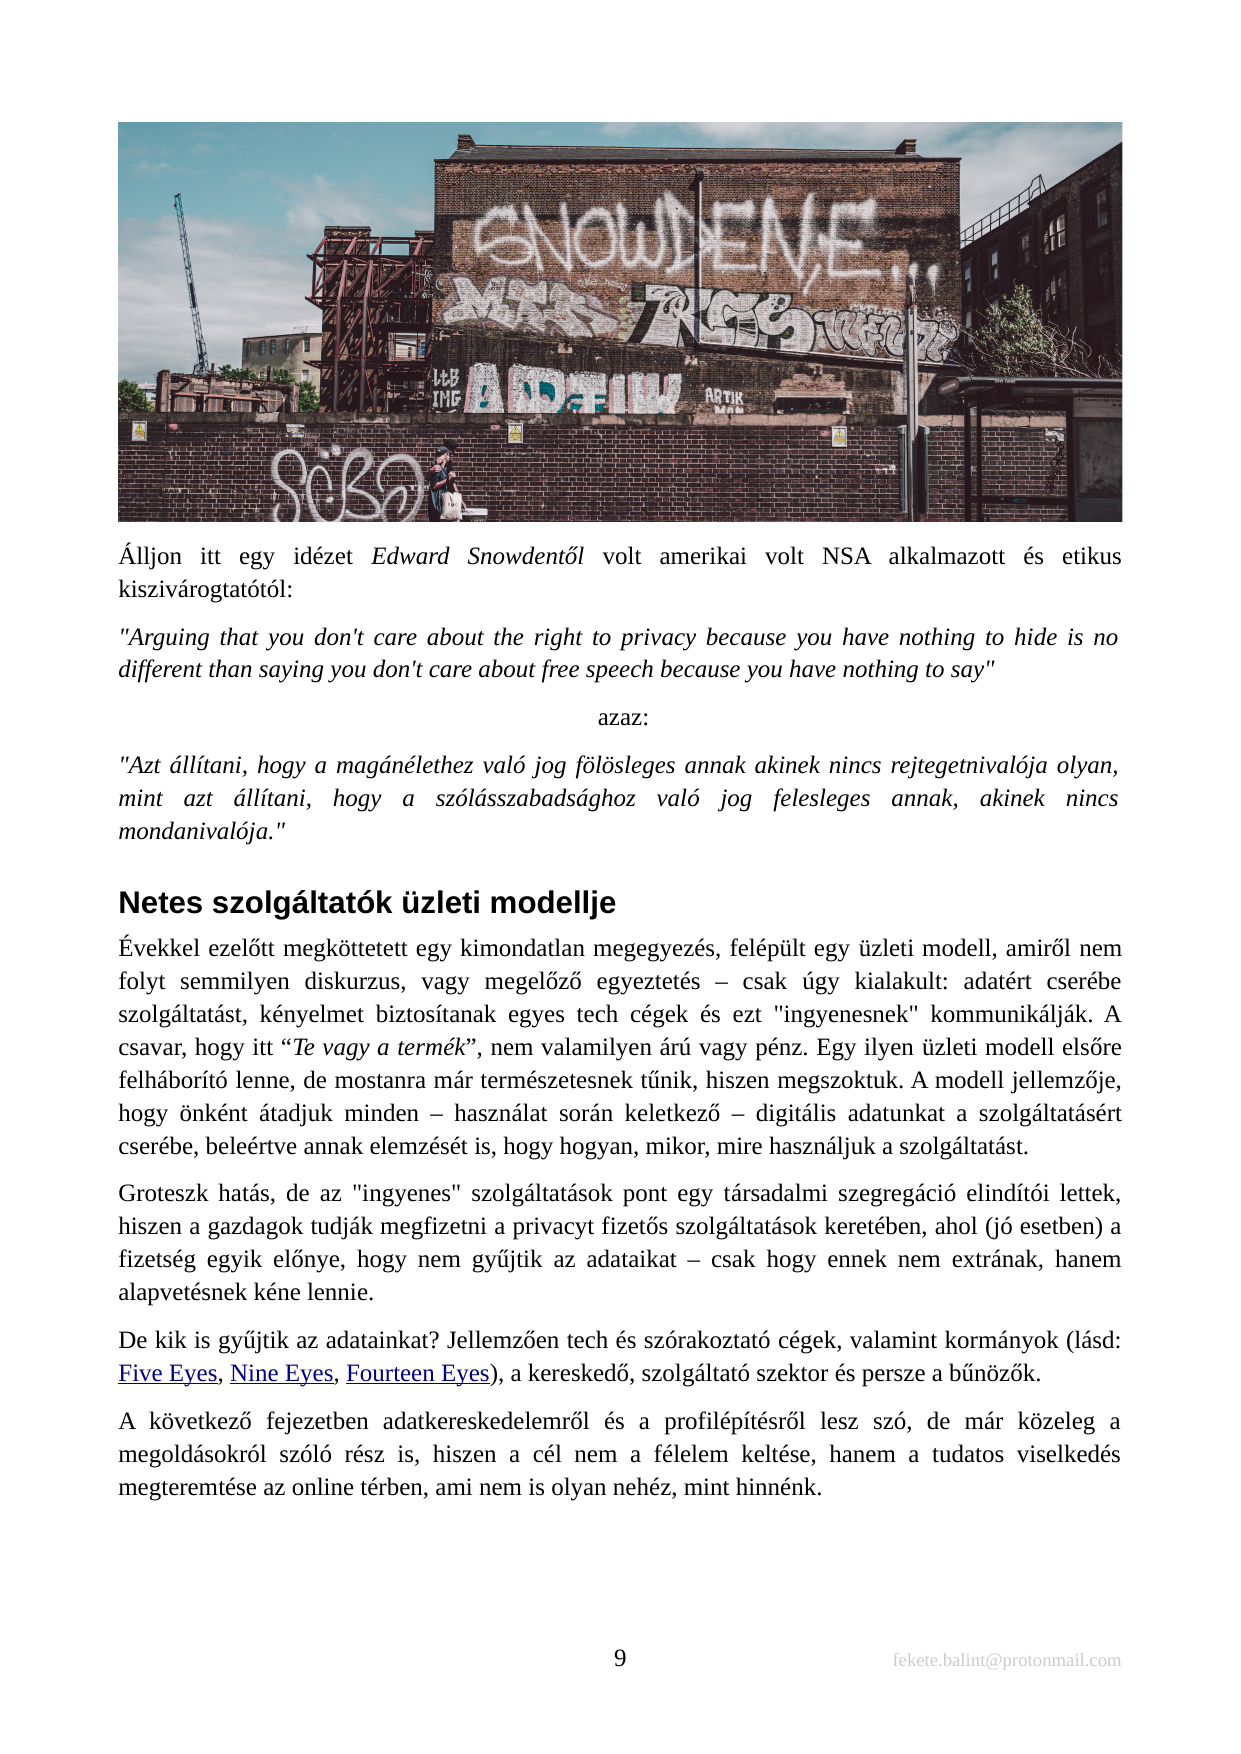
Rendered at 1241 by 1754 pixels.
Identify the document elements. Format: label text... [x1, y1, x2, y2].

picture [118, 122, 1123, 522]
text De kik is gyűjtik az adatainkat? Jellemzően tech és szórakoztató cégek, valamint kormányok (lásd: Five Eyes, Nine Eyes, Fourteen Eyes), a kereskedő, szolgáltató szektor és persze a bűnözők. [118, 1325, 1122, 1387]
text Álljon itt egy idézet Edward Snowdentől volt amerikai volt NSA alkalmazott és etikus kiszivárogtatótól: [118, 522, 1122, 603]
text "Azt állítani, hogy a magánélethez való jog fölösleges annak akinek nincs rejtegetnivalója olyan, mint azt állítani, hogy a szólásszabadsághoz való jog felesleges annak, akinek nincs mondanivalója." [118, 750, 1122, 844]
text Groteszk hatás, de az "ingyenes" szolgáltatások pont egy társadalmi szegregáció elindítói lettek, hiszen a gazdagok tudják megfizetni a privacyt fizetős szolgáltatások keretében, ahol (jó esetben) a fizetség egyik előnye, hogy nem gyűjtik az adataikat – csak hogy ennek nem extrának, hanem alapvetésnek kéne lennie. [118, 1178, 1122, 1306]
text "Arguing that you don't care about the right to privacy because you have nothing to hide is no different than saying you don't care about free speech because you have nothing to say" [118, 622, 1122, 683]
subtitle Netes szolgáltatók üzleti modellje [118, 884, 1122, 920]
text A következő fejezetben adatkereskedelemről és a profilépítésről lesz szó, de már közeleg a megoldásokról szóló rész is, hiszen a cél nem a félelem keltése, hanem a tudatos viselkedés megteremtése az online térben, ami nem is olyan nehéz, mint hinnénk. [118, 1406, 1122, 1501]
text Évekkel ezelőtt megköttetett egy kimondatlan megegyezés, felépült egy üzleti modell, amiről nem folyt semmilyen diskurzus, vagy megelőző egyeztetés – csak úgy kialakult: adatért cserébe szolgáltatást, kényelmet biztosítanak egyes tech cégek és ezt "ingyenesnek" kommunikálják. A csavar, hogy itt “Te vagy a termék”, nem valamilyen árú vagy pénz. Egy ilyen üzleti modell elsőre felháborító lenne, de mostanra már természetesnek tűnik, hiszen megszoktuk. A modell jellemzője, hogy önként átadjuk minden – használat során keletkező – digitális adatunkat a szolgáltatásért cserébe, beleértve annak elemzését is, hogy hogyan, mikor, mire használjuk a szolgáltatást. [118, 933, 1122, 1159]
text azaz: [118, 702, 1122, 731]
